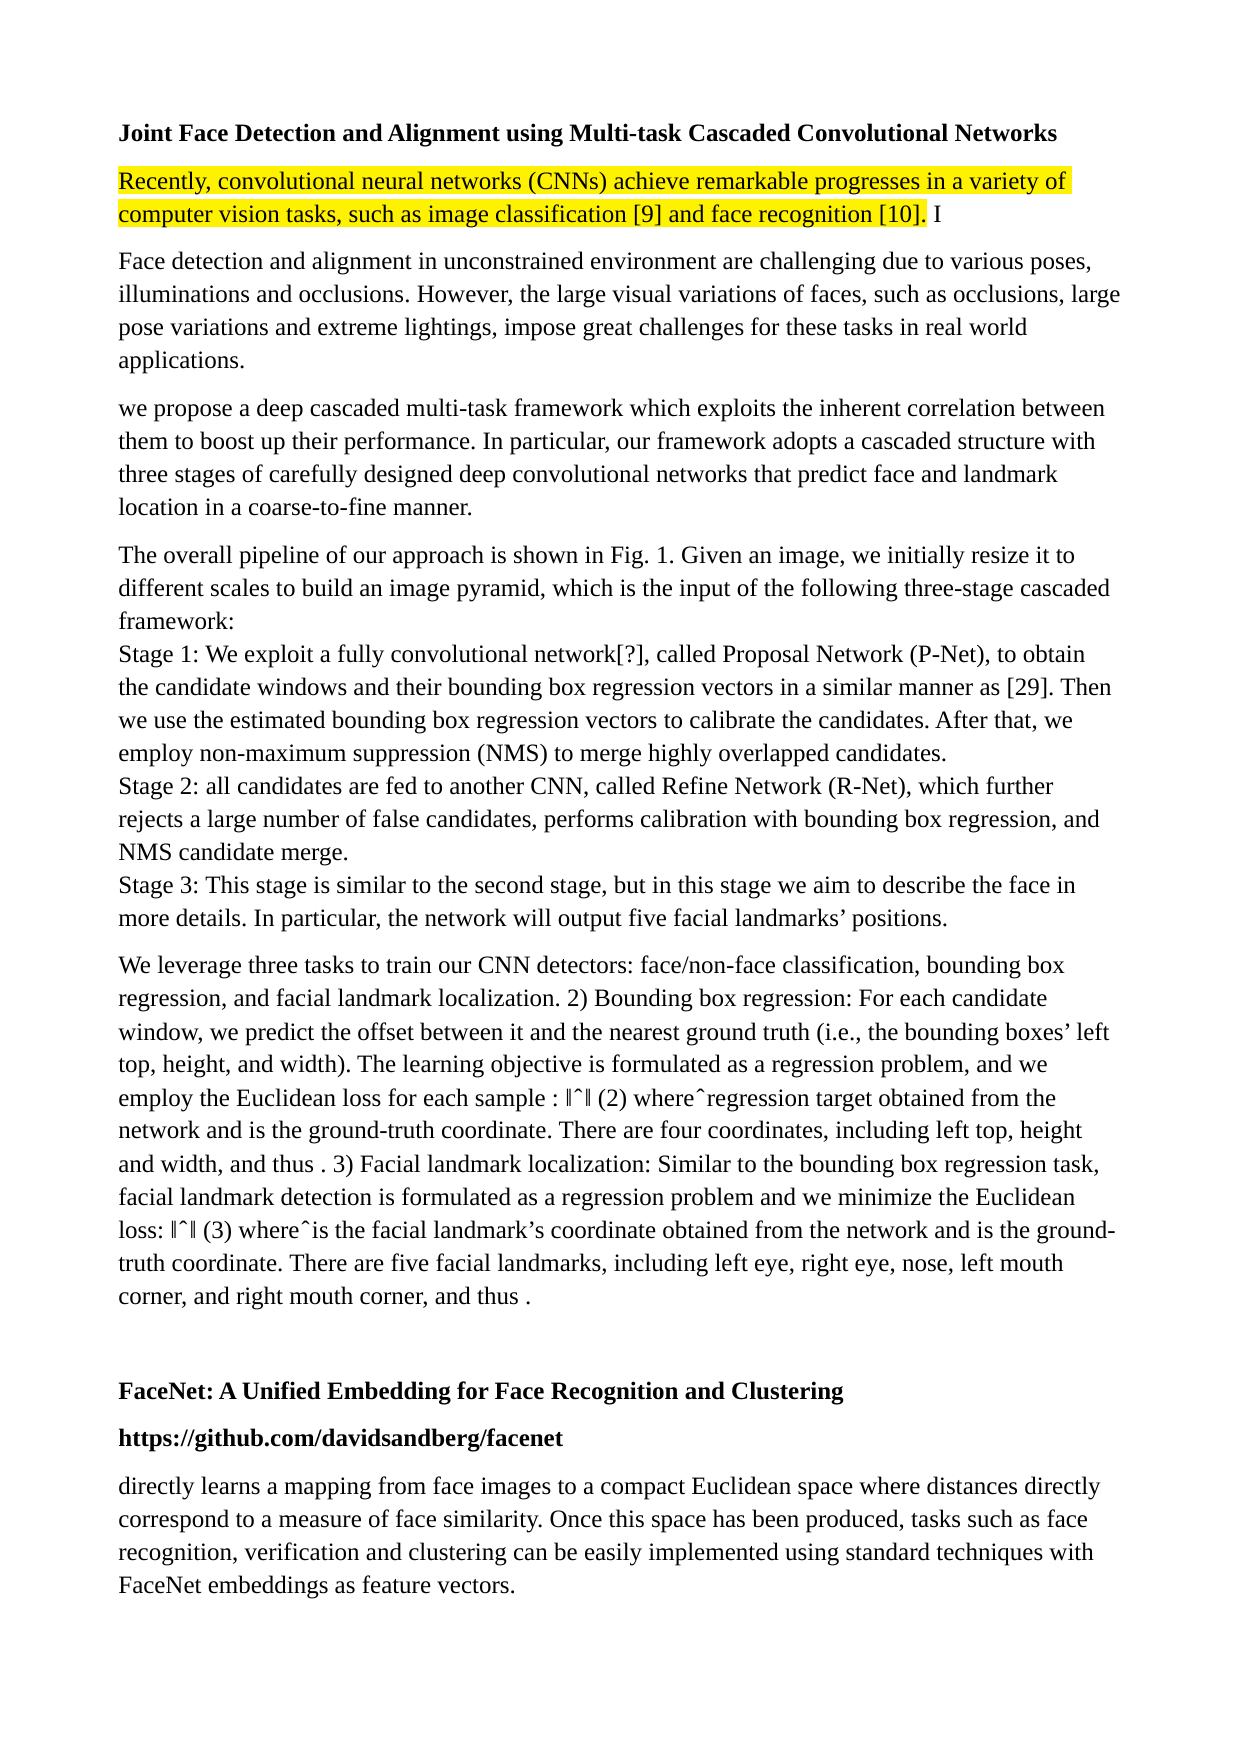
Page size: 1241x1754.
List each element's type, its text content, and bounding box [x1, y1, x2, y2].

text we propose a deep cascaded multi-task framework which exploits the inherent correlation between them to boost up their performance. In particular, our framework adopts a cascaded structure with three stages of carefully designed deep convolutional networks that predict face and landmark location in a coarse-to-fine manner. [118, 393, 1122, 521]
text Recently, convolutional neural networks (CNNs) achieve remarkable progresses in a variety of computer vision tasks, such as image classification [9] and face recognition [10]. I [118, 166, 1122, 227]
text We leverage three tasks to train our CNN detectors: face/non-face classification, bounding box regression, and facial landmark localization. 2) Bounding box regression: For each candidate window, we predict the offset between it and the nearest ground truth (i.e., the bounding boxes’ left top, height, and width). The learning objective is formulated as a regression problem, and we employ the Euclidean loss for each sample : ‖ ̂ ‖ (2) where ̂ regression target obtained from the network and is the ground-truth coordinate. There are four coordinates, including left top, height and width, and thus . 3) Facial landmark localization: Similar to the bounding box regression task, facial landmark detection is formulated as a regression problem and we minimize the Euclidean loss: ‖ ̂ ‖ (3) where ̂ is the facial landmark’s coordinate obtained from the network and is the ground-truth coordinate. There are five facial landmarks, including left eye, right eye, nose, left mouth corner, and right mouth corner, and thus . [118, 951, 1122, 1309]
text directly learns a mapping from face images to a compact Euclidean space where distances directly correspond to a measure of face similarity. Once this space has been produced, tasks such as face recognition, verification and clustering can be easily implemented using standard techniques with FaceNet embeddings as feature vectors. [118, 1471, 1122, 1599]
text FaceNet: A Unified Embedding for Face Recognition and Clustering [118, 1376, 1122, 1405]
text https://github.com/davidsandberg/facenet [118, 1423, 1122, 1452]
text Joint Face Detection and Alignment using Multi-task Cascaded Convolutional Networks [118, 118, 1122, 147]
text The overall pipeline of our approach is shown in Fig. 1. Given an image, we initially resize it to different scales to build an image pyramid, which is the input of the following three-stage cascaded framework: Stage 1: We exploit a fully convolutional network[?], called Proposal Network (P-Net), to obtain the candidate windows and their bounding box regression vectors in a similar manner as [29]. Then we use the estimated bounding box regression vectors to calibrate the candidates. After that, we employ non-maximum suppression (NMS) to merge highly overlapped candidates. Stage 2: all candidates are fed to another CNN, called Refine Network (R-Net), which further rejects a large number of false candidates, performs calibration with bounding box regression, and NMS candidate merge. Stage 3: This stage is similar to the second stage, but in this stage we aim to describe the face in more details. In particular, the network will output five facial landmarks’ positions. [118, 540, 1122, 932]
text Face detection and alignment in unconstrained environment are challenging due to various poses, illuminations and occlusions. However, the large visual variations of faces, such as occlusions, large pose variations and extreme lightings, impose great challenges for these tasks in real world applications. [118, 246, 1122, 374]
